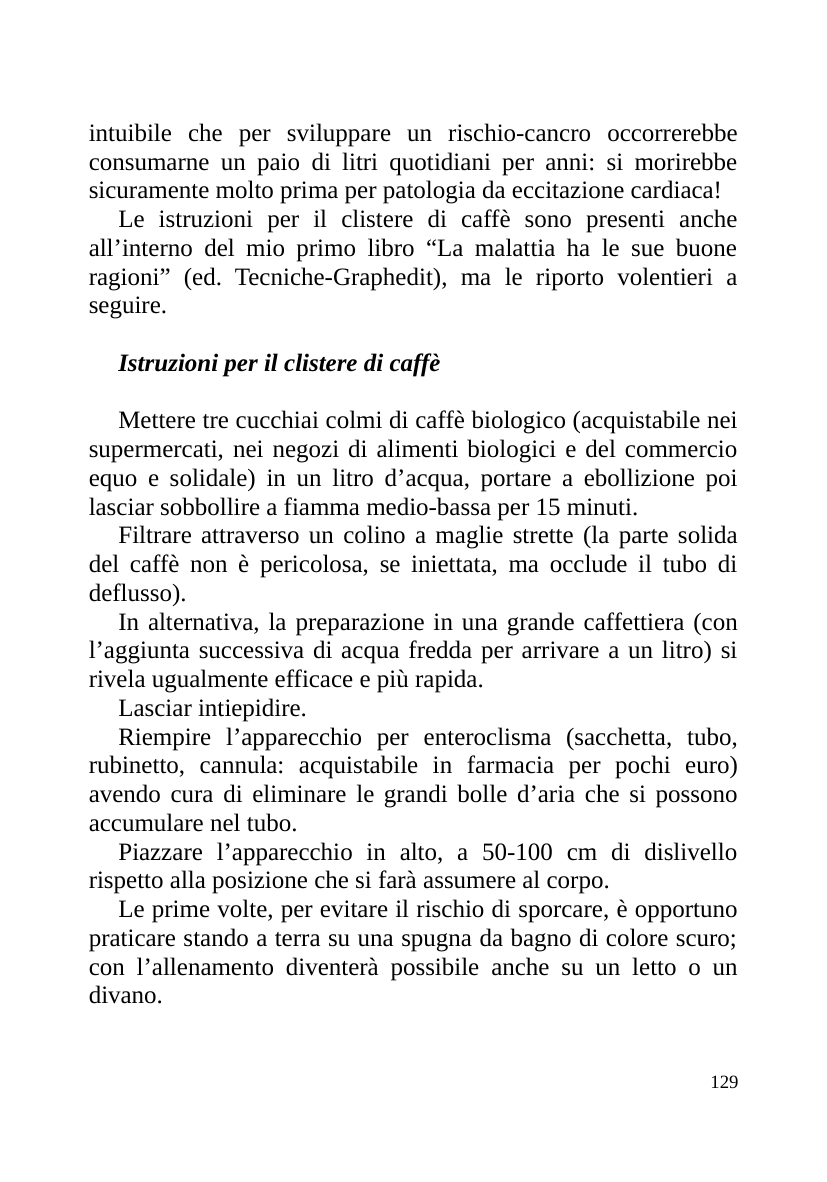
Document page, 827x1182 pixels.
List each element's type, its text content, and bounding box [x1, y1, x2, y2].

text In alternativa, la preparazione in una grande caffettiera (con l’aggiunta successiva di acqua fredda per arrivare a un litro) si rivela ugualmente efficace e più rapida. [88, 607, 738, 693]
text Piazzare l’apparecchio in alto, a 50-100 cm di dislivello rispetto alla posizione che si farà assumere al corpo. [88, 837, 738, 894]
text Istruzioni per il clistere di caffè [88, 348, 738, 377]
text Lasciar intiepidire. [88, 693, 738, 722]
text Le istruzioni per il clistere di caffè sono presenti anche all’interno del mio primo libro “La malattia ha le sue buone ragioni” (ed. Tecniche-Graphedit), ma le riporto volentieri a seguire. [88, 204, 738, 319]
text Riempire l’apparecchio per enteroclisma (sacchetta, tubo, rubinetto, cannula: acquistabile in farmacia per pochi euro) avendo cura di eliminare le grandi bolle d’aria che si possono accumulare nel tubo. [88, 722, 738, 837]
text Mettere tre cucchiai colmi di caffè biologico (acquistabile nei supermercati, nei negozi di alimenti biologici e del commercio equo e solidale) in un litro d’acqua, portare a ebollizione poi lasciar sobbollire a fiamma medio-bassa per 15 minuti. [88, 406, 738, 521]
text Le prime volte, per evitare il rischio di sporcare, è opportuno praticare stando a terra su una spugna da bagno di colore scuro; con l’allenamento diventerà possibile anche su un letto o un divano. [88, 894, 738, 1009]
text intuibile che per sviluppare un rischio-cancro occorrerebbe consumarne un paio di litri quotidiani per anni: si morirebbe sicuramente molto prima per patologia da eccitazione cardiaca! [88, 118, 738, 204]
text Filtrare attraverso un colino a maglie strette (la parte solida del caffè non è pericolosa, se iniettata, ma occlude il tubo di deflusso). [88, 521, 738, 607]
